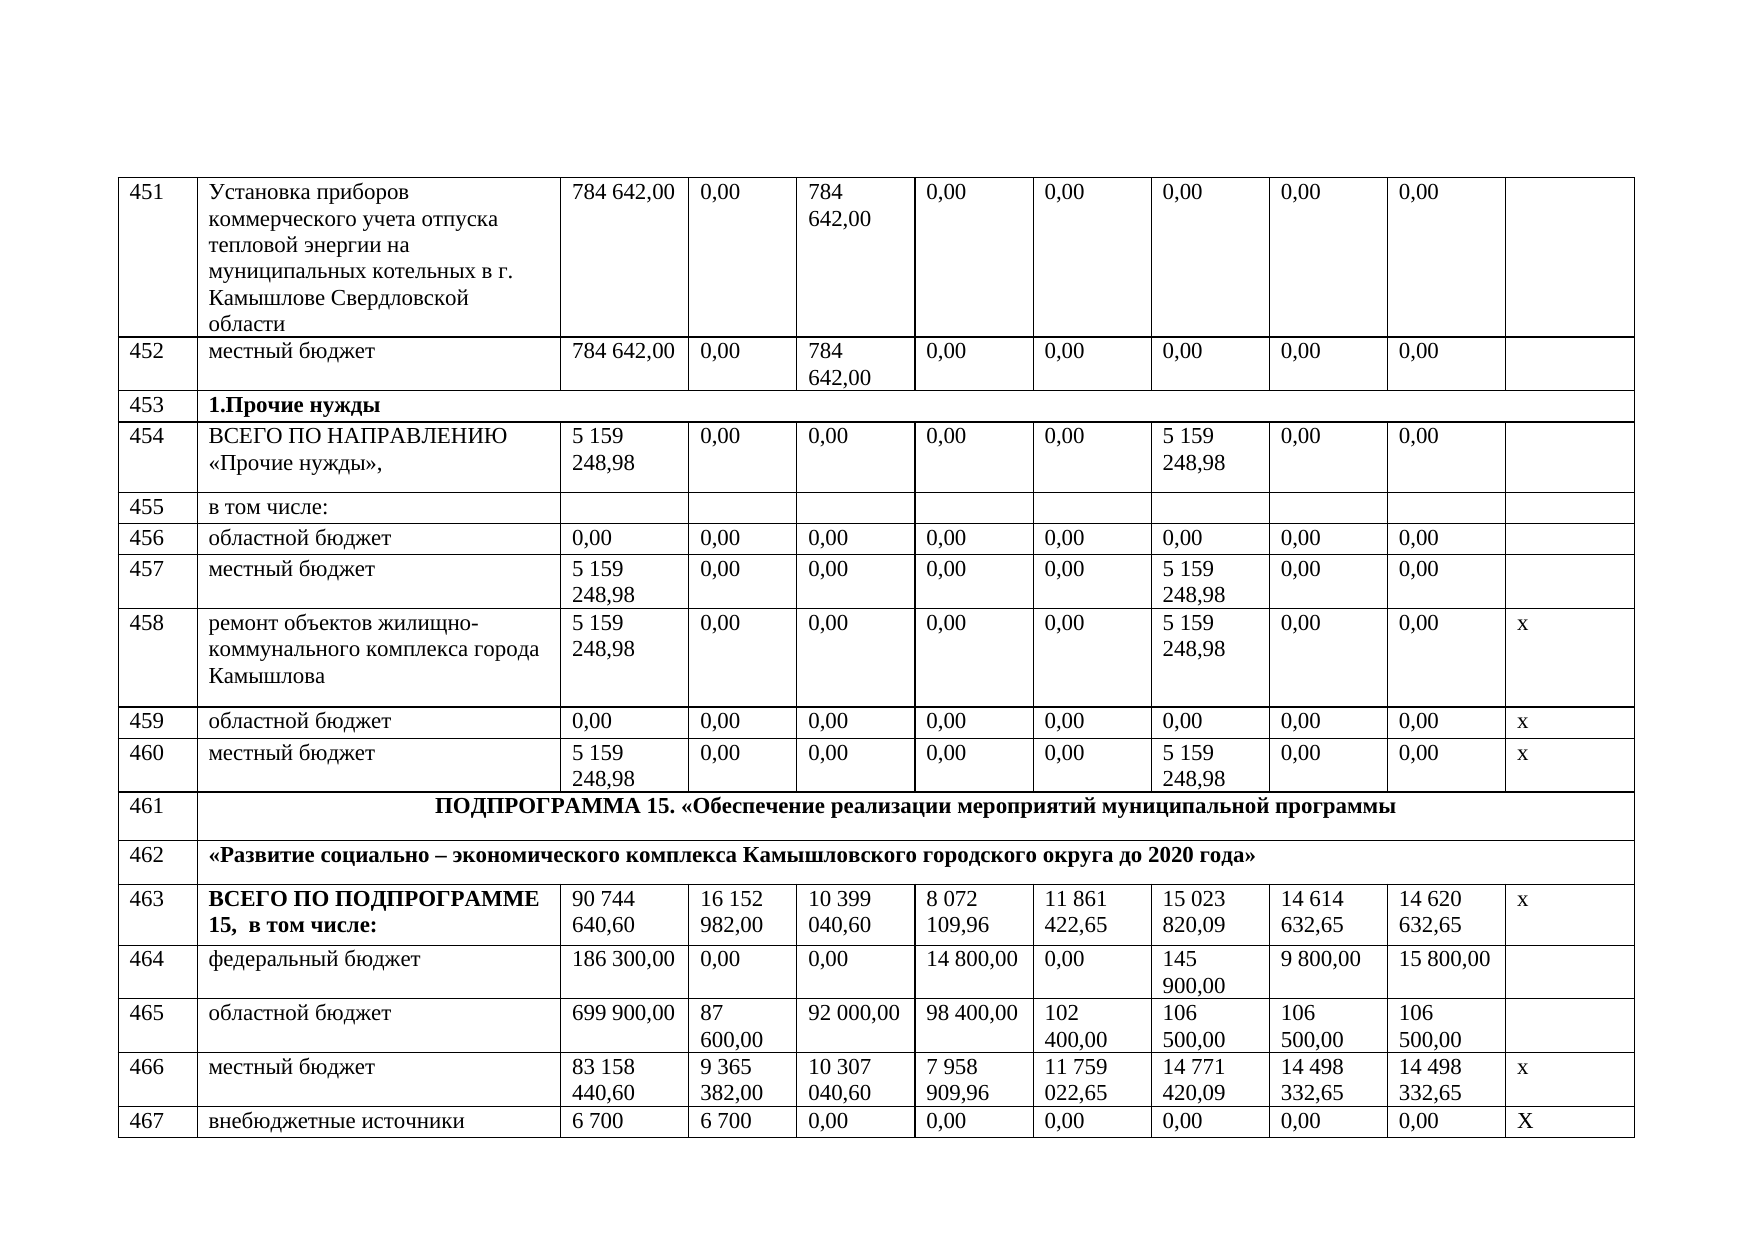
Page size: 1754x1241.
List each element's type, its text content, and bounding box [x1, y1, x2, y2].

table_cell 0,00 [916, 1107, 1033, 1137]
table_cell 11 861 422,65 [1034, 885, 1151, 944]
table_cell 784 642,00 [561, 338, 688, 390]
table_cell 0,00 [689, 609, 796, 706]
table_cell областной бюджет [198, 999, 560, 1052]
table_cell 466 [119, 1053, 197, 1106]
table_cell [916, 493, 1033, 523]
table_cell 11 759 022,65 [1034, 1053, 1151, 1106]
table_cell 0,00 [561, 708, 688, 738]
table_cell 0,00 [1034, 739, 1151, 791]
table_cell 0,00 [689, 555, 796, 608]
table_cell 14 498 332,65 [1270, 1053, 1387, 1106]
table_cell 0,00 [1270, 708, 1387, 738]
table_cell 7 958 909,96 [916, 1053, 1033, 1106]
table_cell 5 159 248,98 [1152, 609, 1269, 706]
table_cell 0,00 [689, 524, 796, 554]
table_cell 0,00 [689, 946, 796, 998]
table_cell 6 700 [561, 1107, 688, 1137]
table_cell 0,00 [1270, 423, 1387, 492]
table_cell 0,00 [797, 739, 914, 791]
table_cell 462 [119, 841, 197, 883]
table_cell 5 159 248,98 [561, 555, 688, 608]
table_cell [1506, 423, 1634, 492]
table_cell [1506, 524, 1634, 554]
table_cell х [1506, 1053, 1634, 1106]
table_cell ВСЕГО ПО НАПРАВЛЕНИЮ «Прочие нужды», [198, 423, 560, 492]
table_cell 83 158 440,60 [561, 1053, 688, 1106]
table_cell 8 072 109,96 [916, 885, 1033, 944]
table_cell 0,00 [689, 338, 796, 390]
table_cell 0,00 [916, 708, 1033, 738]
table_cell 0,00 [1388, 739, 1505, 791]
table_cell 452 [119, 338, 197, 390]
table_cell 0,00 [1388, 1107, 1505, 1137]
table_cell 106 500,00 [1152, 999, 1269, 1052]
table_cell 464 [119, 946, 197, 998]
table_cell 454 [119, 423, 197, 492]
table_cell 453 [119, 391, 197, 421]
table_cell 0,00 [916, 178, 1033, 336]
table_cell 0,00 [1270, 555, 1387, 608]
table_cell 0,00 [1388, 708, 1505, 738]
table_cell местный бюджет [198, 739, 560, 791]
table_cell 459 [119, 708, 197, 738]
table_cell [1506, 946, 1634, 998]
table_cell [1506, 338, 1634, 390]
table_cell 458 [119, 609, 197, 706]
table_cell 9 800,00 [1270, 946, 1387, 998]
table_cell 0,00 [797, 555, 914, 608]
table_cell 0,00 [1152, 1107, 1269, 1137]
table_cell 0,00 [797, 609, 914, 706]
table_cell 0,00 [797, 524, 914, 554]
table_cell х [1506, 885, 1634, 944]
table_cell 102 400,00 [1034, 999, 1151, 1052]
table_cell 0,00 [916, 423, 1033, 492]
table_cell 467 [119, 1107, 197, 1137]
table_cell [1506, 999, 1634, 1052]
table_cell областной бюджет [198, 708, 560, 738]
table_cell 0,00 [1034, 524, 1151, 554]
table_cell в том числе: [198, 493, 560, 523]
table_cell [1506, 178, 1634, 336]
table_cell [1506, 555, 1634, 608]
table_cell 457 [119, 555, 197, 608]
table_cell 0,00 [1388, 338, 1505, 390]
table_cell 0,00 [797, 946, 914, 998]
table_cell 0,00 [1388, 178, 1505, 336]
table_cell 456 [119, 524, 197, 554]
table_cell 0,00 [1270, 524, 1387, 554]
table_cell [689, 493, 796, 523]
table_cell 0,00 [1388, 524, 1505, 554]
table_cell 0,00 [1152, 338, 1269, 390]
table_cell 98 400,00 [916, 999, 1033, 1052]
table_cell 0,00 [916, 739, 1033, 791]
table_cell 0,00 [1270, 1107, 1387, 1137]
table_cell 145 900,00 [1152, 946, 1269, 998]
table_cell 0,00 [1152, 524, 1269, 554]
table_cell 0,00 [797, 708, 914, 738]
table_cell 5 159 248,98 [1152, 423, 1269, 492]
table_cell ПОДПРОГРАММА 15. «Обеспечение реализации мероприятий муниципальной программы [198, 793, 1634, 840]
table_cell 0,00 [1388, 555, 1505, 608]
table_cell ВСЕГО ПО ПОДПРОГРАММЕ 15, в том числе: [198, 885, 560, 944]
table_cell 0,00 [1034, 555, 1151, 608]
table_cell 463 [119, 885, 197, 944]
table_cell Х [1506, 1107, 1634, 1137]
table_cell 0,00 [689, 423, 796, 492]
table_cell 455 [119, 493, 197, 523]
table_cell областной бюджет [198, 524, 560, 554]
table_cell 106 500,00 [1388, 999, 1505, 1052]
table_cell 90 744 640,60 [561, 885, 688, 944]
table_cell 0,00 [1034, 338, 1151, 390]
table_cell [1388, 493, 1505, 523]
table_cell 0,00 [916, 609, 1033, 706]
table_cell 9 365 382,00 [689, 1053, 796, 1106]
table_cell 1.Прочие нужды [198, 391, 1634, 421]
table_cell 460 [119, 739, 197, 791]
table_cell 451 [119, 178, 197, 336]
table_cell внебюджетные источники [198, 1107, 560, 1137]
table_cell х [1506, 708, 1634, 738]
table_cell 15 800,00 [1388, 946, 1505, 998]
table_cell 0,00 [1270, 338, 1387, 390]
table_cell 0,00 [1034, 178, 1151, 336]
table_cell х [1506, 609, 1634, 706]
table_cell 10 399 040,60 [797, 885, 914, 944]
table_cell 0,00 [916, 524, 1033, 554]
table_cell 0,00 [916, 338, 1033, 390]
table_cell 106 500,00 [1270, 999, 1387, 1052]
table_cell ремонт объектов жилищно-коммунального комплекса города Камышлова [198, 609, 560, 706]
table_cell [1270, 493, 1387, 523]
table_cell [797, 493, 914, 523]
table_cell 92 000,00 [797, 999, 914, 1052]
table_cell 0,00 [1388, 423, 1505, 492]
table_cell [1034, 493, 1151, 523]
table_cell 0,00 [797, 423, 914, 492]
table_cell 0,00 [797, 1107, 914, 1137]
table_cell [1506, 493, 1634, 523]
table_cell «Развитие социально – экономического комплекса Камышловского городского округа до 2020 года» [198, 841, 1634, 883]
table_cell 0,00 [561, 524, 688, 554]
table_cell 784 642,00 [797, 338, 914, 390]
table_cell 5 159 248,98 [561, 739, 688, 791]
table_cell местный бюджет [198, 338, 560, 390]
table_cell федеральный бюджет [198, 946, 560, 998]
table_cell местный бюджет [198, 1053, 560, 1106]
table_cell 6 700 [689, 1107, 796, 1137]
table_cell 784 642,00 [797, 178, 914, 336]
table_cell 465 [119, 999, 197, 1052]
table_cell 14 620 632,65 [1388, 885, 1505, 944]
table_cell 0,00 [1388, 609, 1505, 706]
table_cell 14 771 420,09 [1152, 1053, 1269, 1106]
table_cell 0,00 [689, 739, 796, 791]
table_cell 0,00 [916, 555, 1033, 608]
table_cell 14 614 632,65 [1270, 885, 1387, 944]
table_cell 0,00 [1270, 609, 1387, 706]
table_cell 0,00 [689, 708, 796, 738]
table_cell 0,00 [1152, 178, 1269, 336]
table_cell 461 [119, 793, 197, 840]
table_cell 0,00 [1034, 708, 1151, 738]
table_cell 0,00 [689, 178, 796, 336]
table_cell 5 159 248,98 [561, 609, 688, 706]
table_cell 0,00 [1270, 739, 1387, 791]
table_cell 0,00 [1270, 178, 1387, 336]
table_cell 784 642,00 [561, 178, 688, 336]
table_cell 0,00 [1034, 423, 1151, 492]
table_cell х [1506, 739, 1634, 791]
table_cell местный бюджет [198, 555, 560, 608]
table_cell 15 023 820,09 [1152, 885, 1269, 944]
table_cell 87 600,00 [689, 999, 796, 1052]
table_cell [561, 493, 688, 523]
table_cell 10 307 040,60 [797, 1053, 914, 1106]
table_cell 14 498 332,65 [1388, 1053, 1505, 1106]
table_cell 0,00 [1034, 946, 1151, 998]
table_cell [1152, 493, 1269, 523]
table_cell 14 800,00 [916, 946, 1033, 998]
table_cell Установка приборов коммерческого учета отпуска тепловой энергии на муниципальных котельных в г. Камышлове Свердловской области [198, 178, 560, 336]
table_cell 16 152 982,00 [689, 885, 796, 944]
table_cell 5 159 248,98 [561, 423, 688, 492]
table_cell 5 159 248,98 [1152, 739, 1269, 791]
table_cell 0,00 [1152, 708, 1269, 738]
table_cell 699 900,00 [561, 999, 688, 1052]
table_cell 0,00 [1034, 1107, 1151, 1137]
table_cell 0,00 [1034, 609, 1151, 706]
table_cell 5 159 248,98 [1152, 555, 1269, 608]
table_cell 186 300,00 [561, 946, 688, 998]
